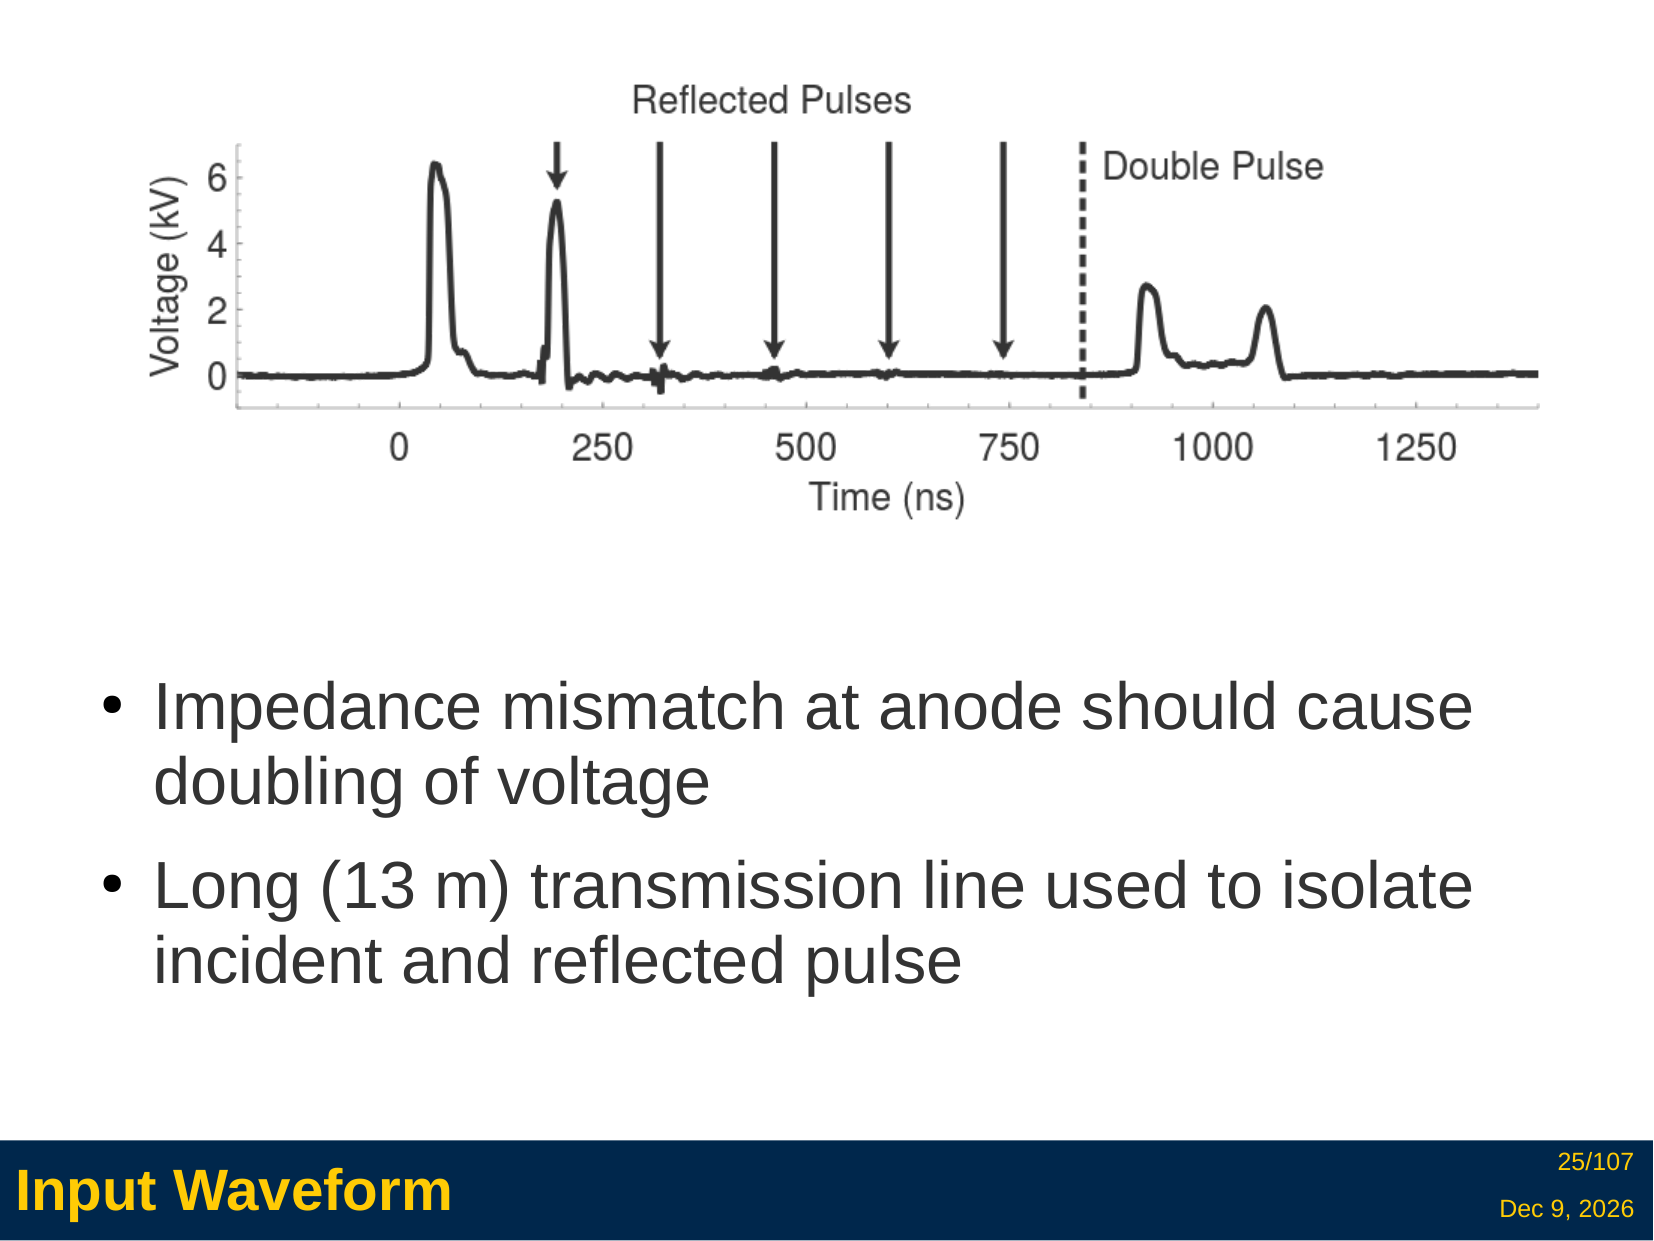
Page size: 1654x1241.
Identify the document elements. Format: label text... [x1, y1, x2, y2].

list Impedance mismatch at anode should cause doubling of voltage Long (13 m) transmission line used to isolate incident and reflected pulse [82, 577, 1571, 1090]
picture [87, 70, 1576, 521]
title Input Waveform [14, 1140, 1380, 1241]
